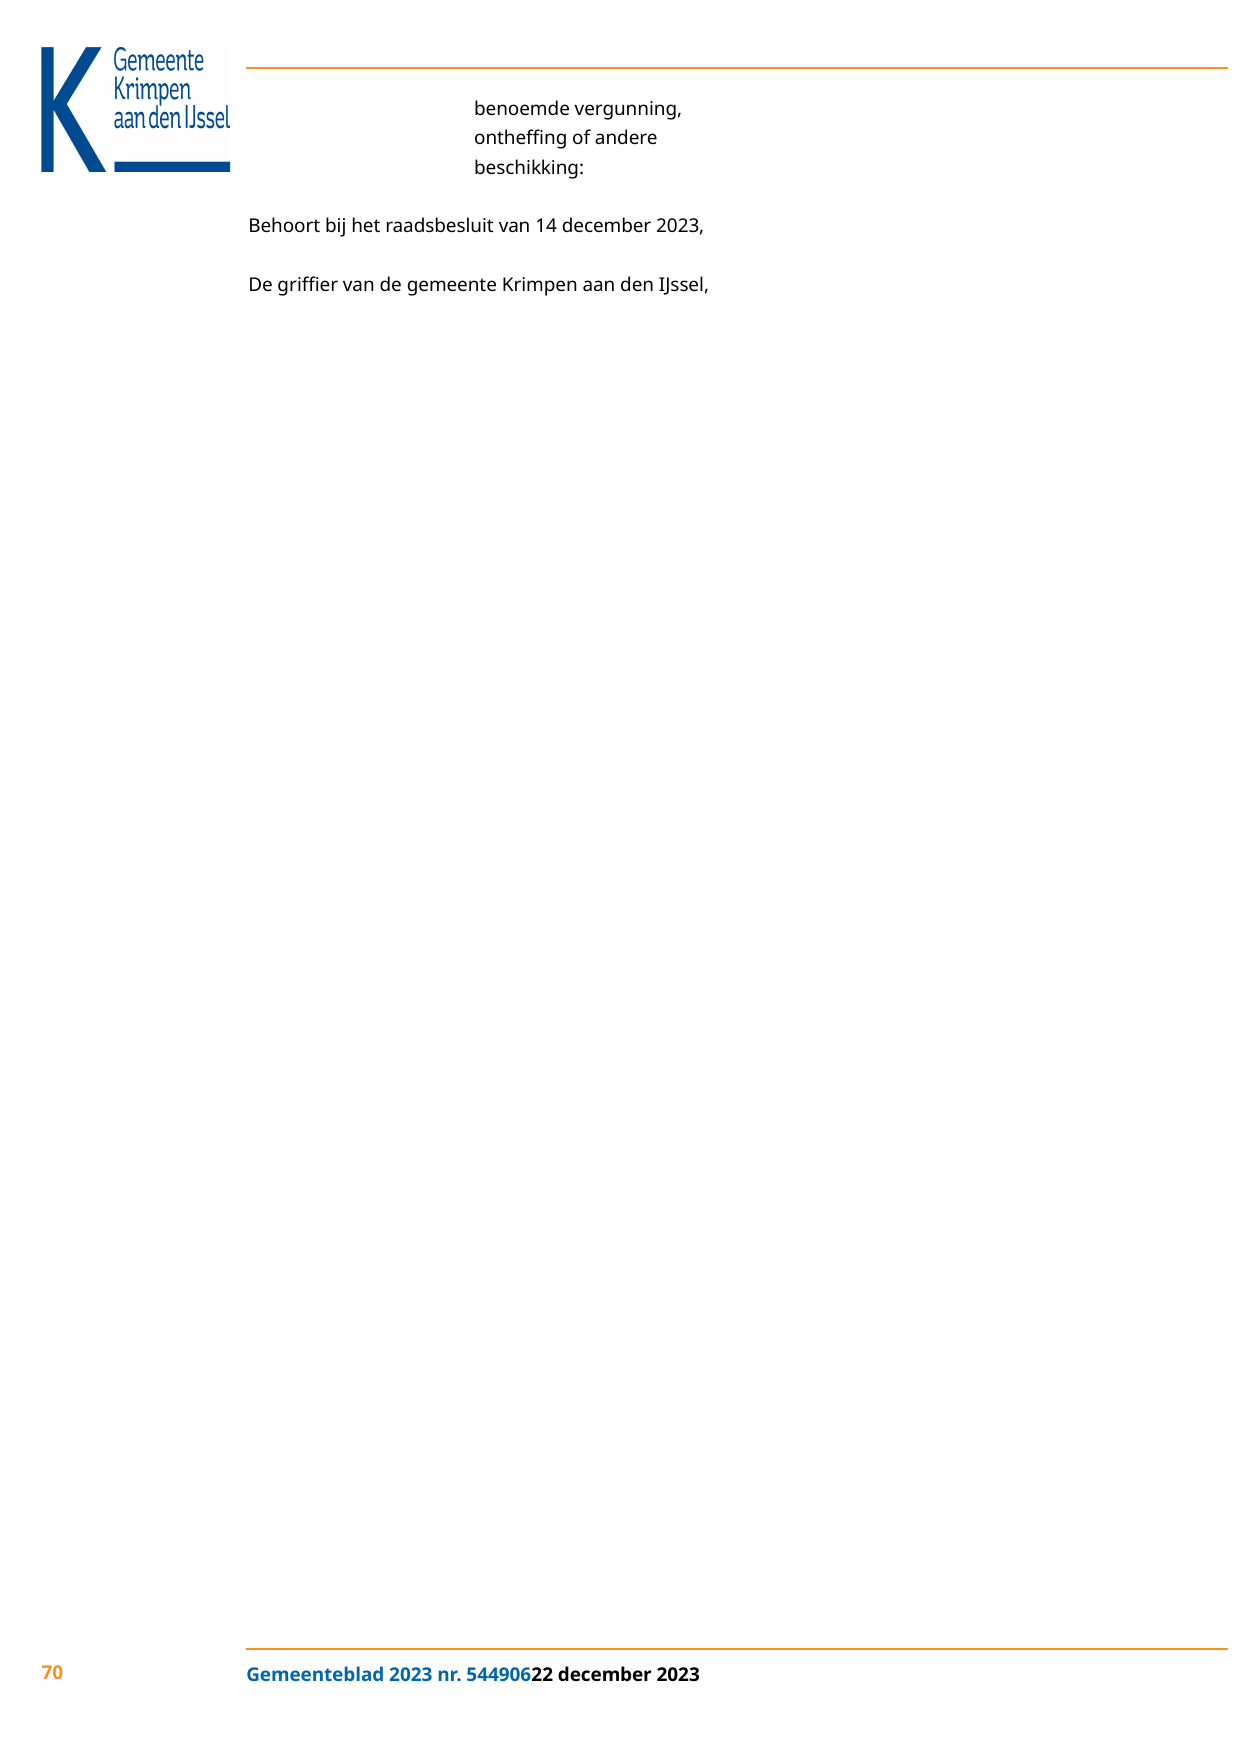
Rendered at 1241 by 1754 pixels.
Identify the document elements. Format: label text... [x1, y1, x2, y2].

picture [41, 47, 231, 172]
text Behoort bij het raadsbesluit van 14 december 2023, [248, 212, 1152, 238]
table_cell [248, 95, 474, 180]
table_cell [926, 95, 1152, 180]
table_cell benoemde vergunning, ontheffing of andere beschikking: [474, 95, 700, 180]
table_cell [700, 95, 926, 180]
text De griffier van de gemeente Krimpen aan den IJssel, [248, 272, 1152, 297]
